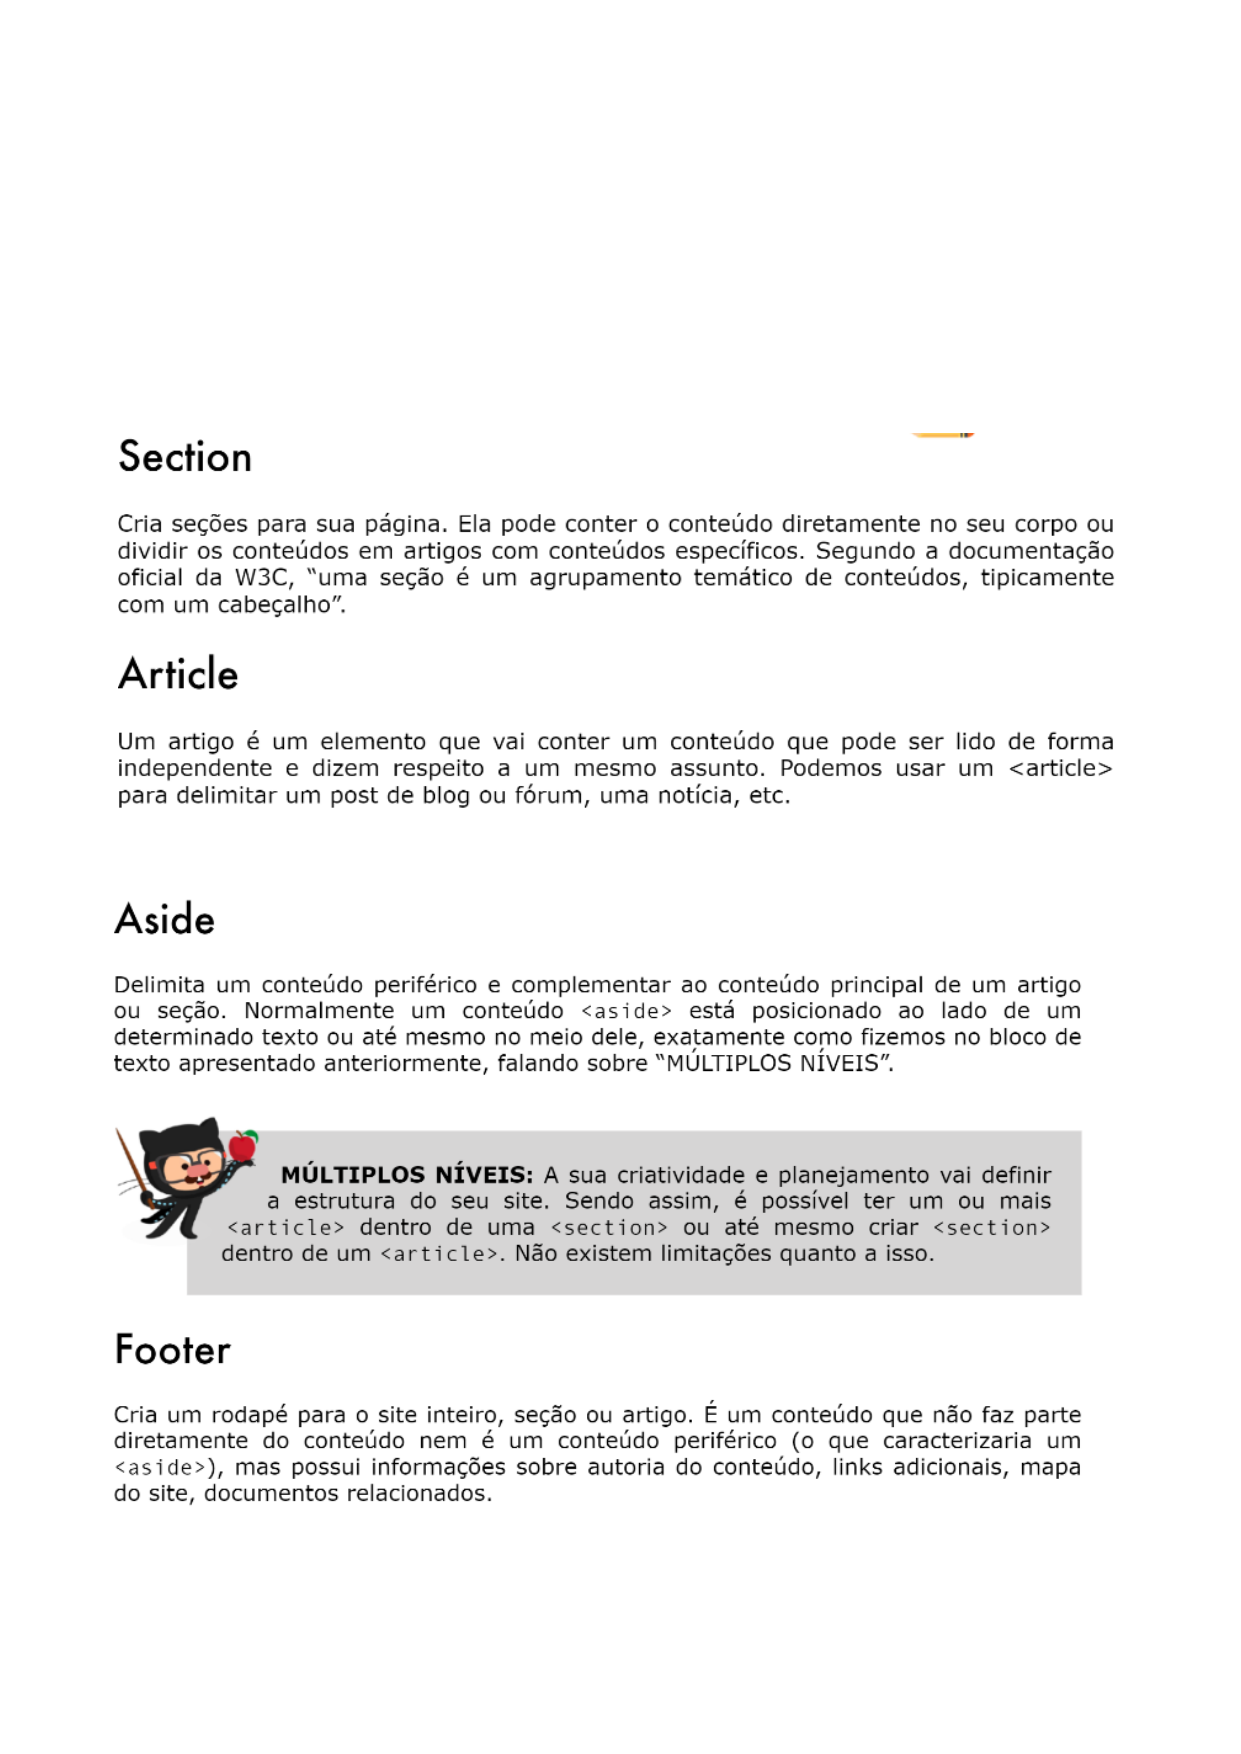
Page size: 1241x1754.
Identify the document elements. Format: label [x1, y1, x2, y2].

picture [86, 885, 1091, 1511]
picture [118, 433, 1123, 818]
